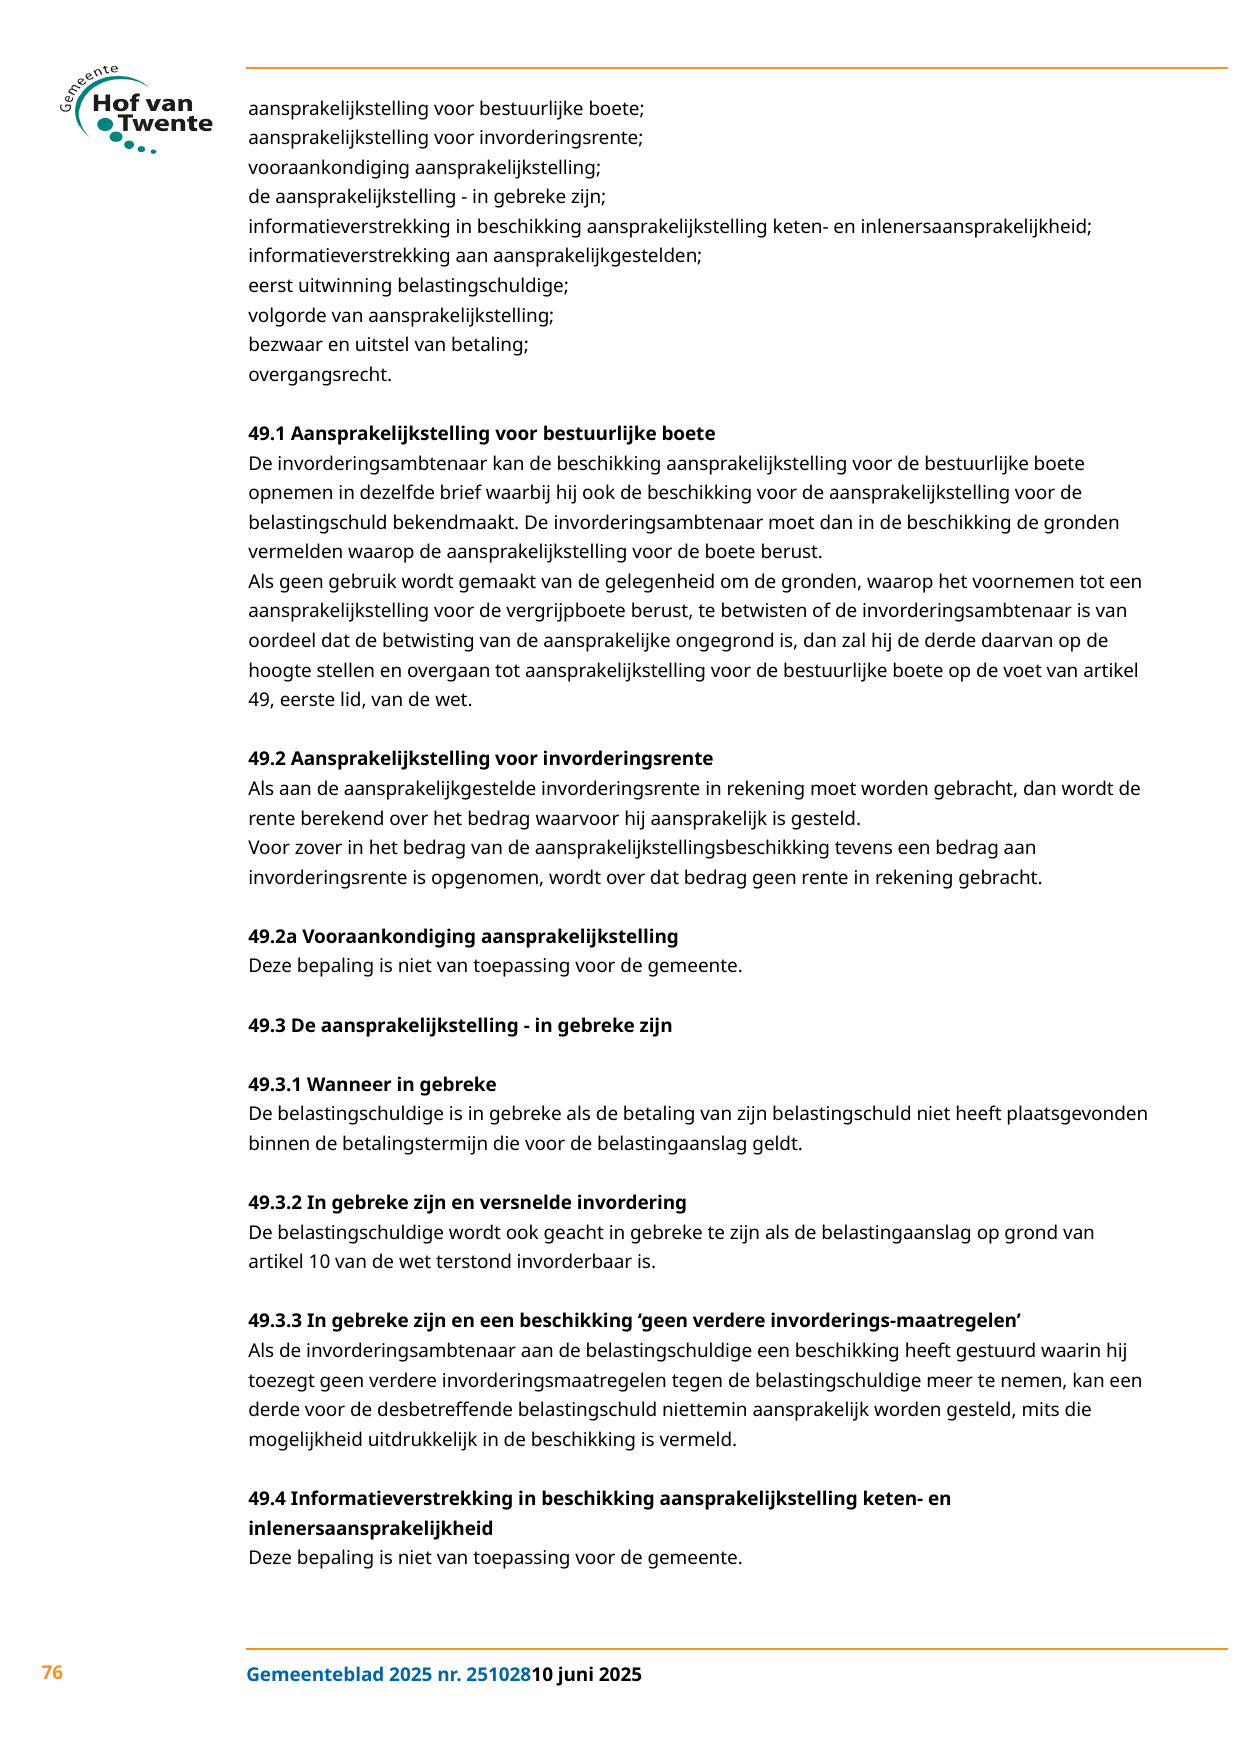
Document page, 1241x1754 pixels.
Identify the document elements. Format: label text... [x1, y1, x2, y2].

text Als aan de aansprakelijkgestelde invorderingsrente in rekening moet worden gebracht, dan wordt de rente berekend over het bedrag waarvoor hij aansprakelijk is gesteld. [248, 775, 1152, 831]
text 49.3.3 In gebreke zijn en een beschikking ‘geen verdere invorderings-maatregelen’ [248, 1308, 1152, 1333]
text 49.2 Aansprakelijkstelling voor invorderingsrente [248, 746, 1152, 771]
text volgorde van aansprakelijkstelling; [248, 302, 1152, 328]
text vooraankondiging aansprakelijkstelling; [248, 154, 1152, 180]
text 49.1 Aansprakelijkstelling voor bestuurlijke boete [248, 420, 1152, 446]
text 49.4 Informatieverstrekking in beschikking aansprakelijkstelling keten- en inlenersaansprakelijkheid [248, 1485, 1152, 1541]
text 49.3.1 Wanneer in gebreke [248, 1071, 1152, 1097]
text overgangsrecht. [248, 361, 1152, 387]
text Als geen gebruik wordt gemaakt van de gelegenheid om de gronden, waarop het voornemen tot een aansprakelijkstelling voor de vergrijpboete berust, te betwisten of de invorderingsambtenaar is van oordeel dat de betwisting van de aansprakelijke ongegrond is, dan zal hij de derde daarvan op de hoogte stellen en overgaan tot aansprakelijkstelling voor de bestuurlijke boete op de voet van artikel 49, eerste lid, van de wet. [248, 568, 1152, 712]
text informatieverstrekking aan aansprakelijkgestelden; [248, 243, 1152, 268]
text 49.2a Vooraankondiging aansprakelijkstelling [248, 923, 1152, 949]
text De invorderingsambtenaar kan de beschikking aansprakelijkstelling voor de bestuurlijke boete opnemen in dezelfde brief waarbij hij ook de beschikking voor de aansprakelijkstelling voor de belastingschuld bekendmaakt. De invorderingsambtenaar moet dan in de beschikking de gronden vermelden waarop de aansprakelijkstelling voor de boete berust. [248, 450, 1152, 564]
text Voor zover in het bedrag van de aansprakelijkstellingsbeschikking tevens een bedrag aan invorderingsrente is opgenomen, wordt over dat bedrag geen rente in rekening gebracht. [248, 834, 1152, 890]
text bezwaar en uitstel van betaling; [248, 331, 1152, 357]
text Deze bepaling is niet van toepassing voor de gemeente. [248, 953, 1152, 978]
picture [41, 47, 231, 172]
text aansprakelijkstelling voor bestuurlijke boete; [248, 95, 1152, 121]
text eerst uitwinning belastingschuldige; [248, 272, 1152, 298]
text De belastingschuldige is in gebreke als de betaling van zijn belastingschuld niet heeft plaatsgevonden binnen de betalingstermijn die voor de belastingaanslag geldt. [248, 1101, 1152, 1156]
text 49.3 De aansprakelijkstelling - in gebreke zijn [248, 1012, 1152, 1038]
text Als de invorderingsambtenaar aan de belastingschuldige een beschikking heeft gestuurd waarin hij toezegt geen verdere invorderingsmaatregelen tegen de belastingschuldige meer te nemen, kan een derde voor de desbetreffende belastingschuld niettemin aansprakelijk worden gesteld, mits die mogelijkheid uitdrukkelijk in de beschikking is vermeld. [248, 1337, 1152, 1452]
text aansprakelijkstelling voor invorderingsrente; [248, 124, 1152, 150]
text informatieverstrekking in beschikking aansprakelijkstelling keten- en inlenersaansprakelijkheid; [248, 213, 1152, 239]
text Deze bepaling is niet van toepassing voor de gemeente. [248, 1544, 1152, 1570]
text De belastingschuldige wordt ook geacht in gebreke te zijn als de belastingaanslag op grond van artikel 10 van de wet terstond invorderbaar is. [248, 1219, 1152, 1274]
text 49.3.2 In gebreke zijn en versnelde invordering [248, 1189, 1152, 1215]
text de aansprakelijkstelling - in gebreke zijn; [248, 183, 1152, 209]
